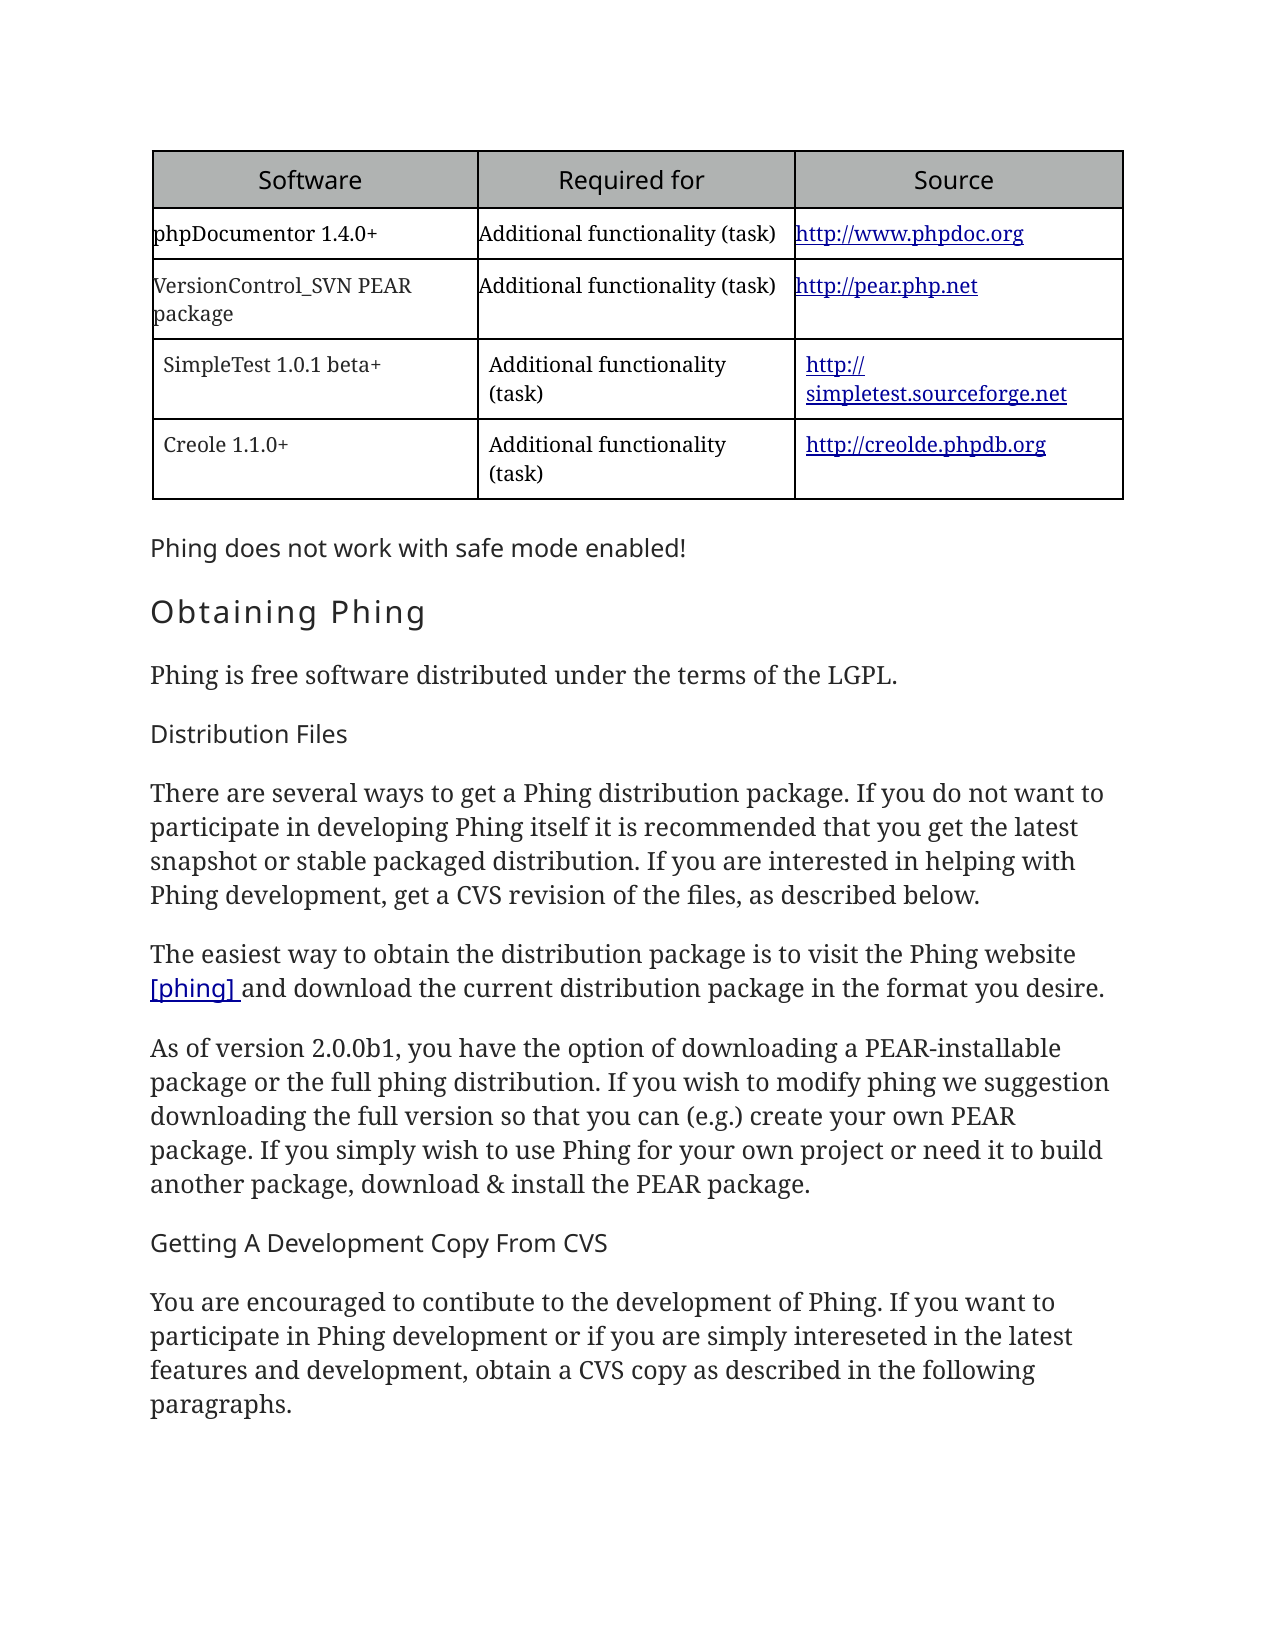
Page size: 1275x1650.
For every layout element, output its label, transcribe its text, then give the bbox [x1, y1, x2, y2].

table_cell Additional functionality (task) [479, 340, 794, 418]
table_cell Additional functionality (task) [479, 260, 794, 338]
text Phing does not work with safe mode enabled! [150, 531, 1125, 565]
table_cell SimpleTest 1.0.1 beta+ [154, 340, 477, 418]
table_header Required for [479, 152, 794, 207]
table_cell http://simpletest.sourceforge.net [796, 340, 1122, 418]
table_header Source [796, 152, 1122, 207]
text There are several ways to get a Phing distribution package. If you do not want to participate in developing Phing itself it is recommended that you get the latest snapshot or stable packaged distribution. If you are interested in helping with Phing development, get a CVS revision of the files, as described below. [150, 776, 1125, 912]
table_cell Creole 1.1.0+ [154, 420, 477, 498]
text Phing is free software distributed under the terms of the LGPL. [150, 658, 1125, 692]
text You are encouraged to contibute to the development of Phing. If you want to participate in Phing development or if you are simply intereseted in the latest features and development, obtain a CVS copy as described in the following paragraphs. [150, 1284, 1125, 1421]
table_cell http://pear.php.net [796, 260, 1122, 338]
text Getting A Development Copy From CVS [150, 1226, 1125, 1259]
table_cell VersionControl_SVN PEAR package [154, 260, 477, 338]
table_cell http://creolde.phpdb.org [796, 420, 1122, 498]
table_cell http://www.phpdoc.org [796, 209, 1122, 258]
text The easiest way to obtain the distribution package is to visit the Phing website [phing] and download the current distribution package in the format you desire. [150, 937, 1125, 1005]
text Obtaining Phing [150, 590, 1125, 633]
text Distribution Files [150, 717, 1125, 751]
table_header Software [154, 152, 477, 207]
table_cell Additional functionality (task) [479, 420, 794, 498]
text As of version 2.0.0b1, you have the option of downloading a PEAR-installable package or the full phing distribution. If you wish to modify phing we suggestion downloading the full version so that you can (e.g.) create your own PEAR package. If you simply wish to use Phing for your own project or need it to build another package, download & install the PEAR package. [150, 1030, 1125, 1201]
table_cell phpDocumentor 1.4.0+ [154, 209, 477, 258]
table_cell Additional functionality (task) [479, 209, 794, 258]
